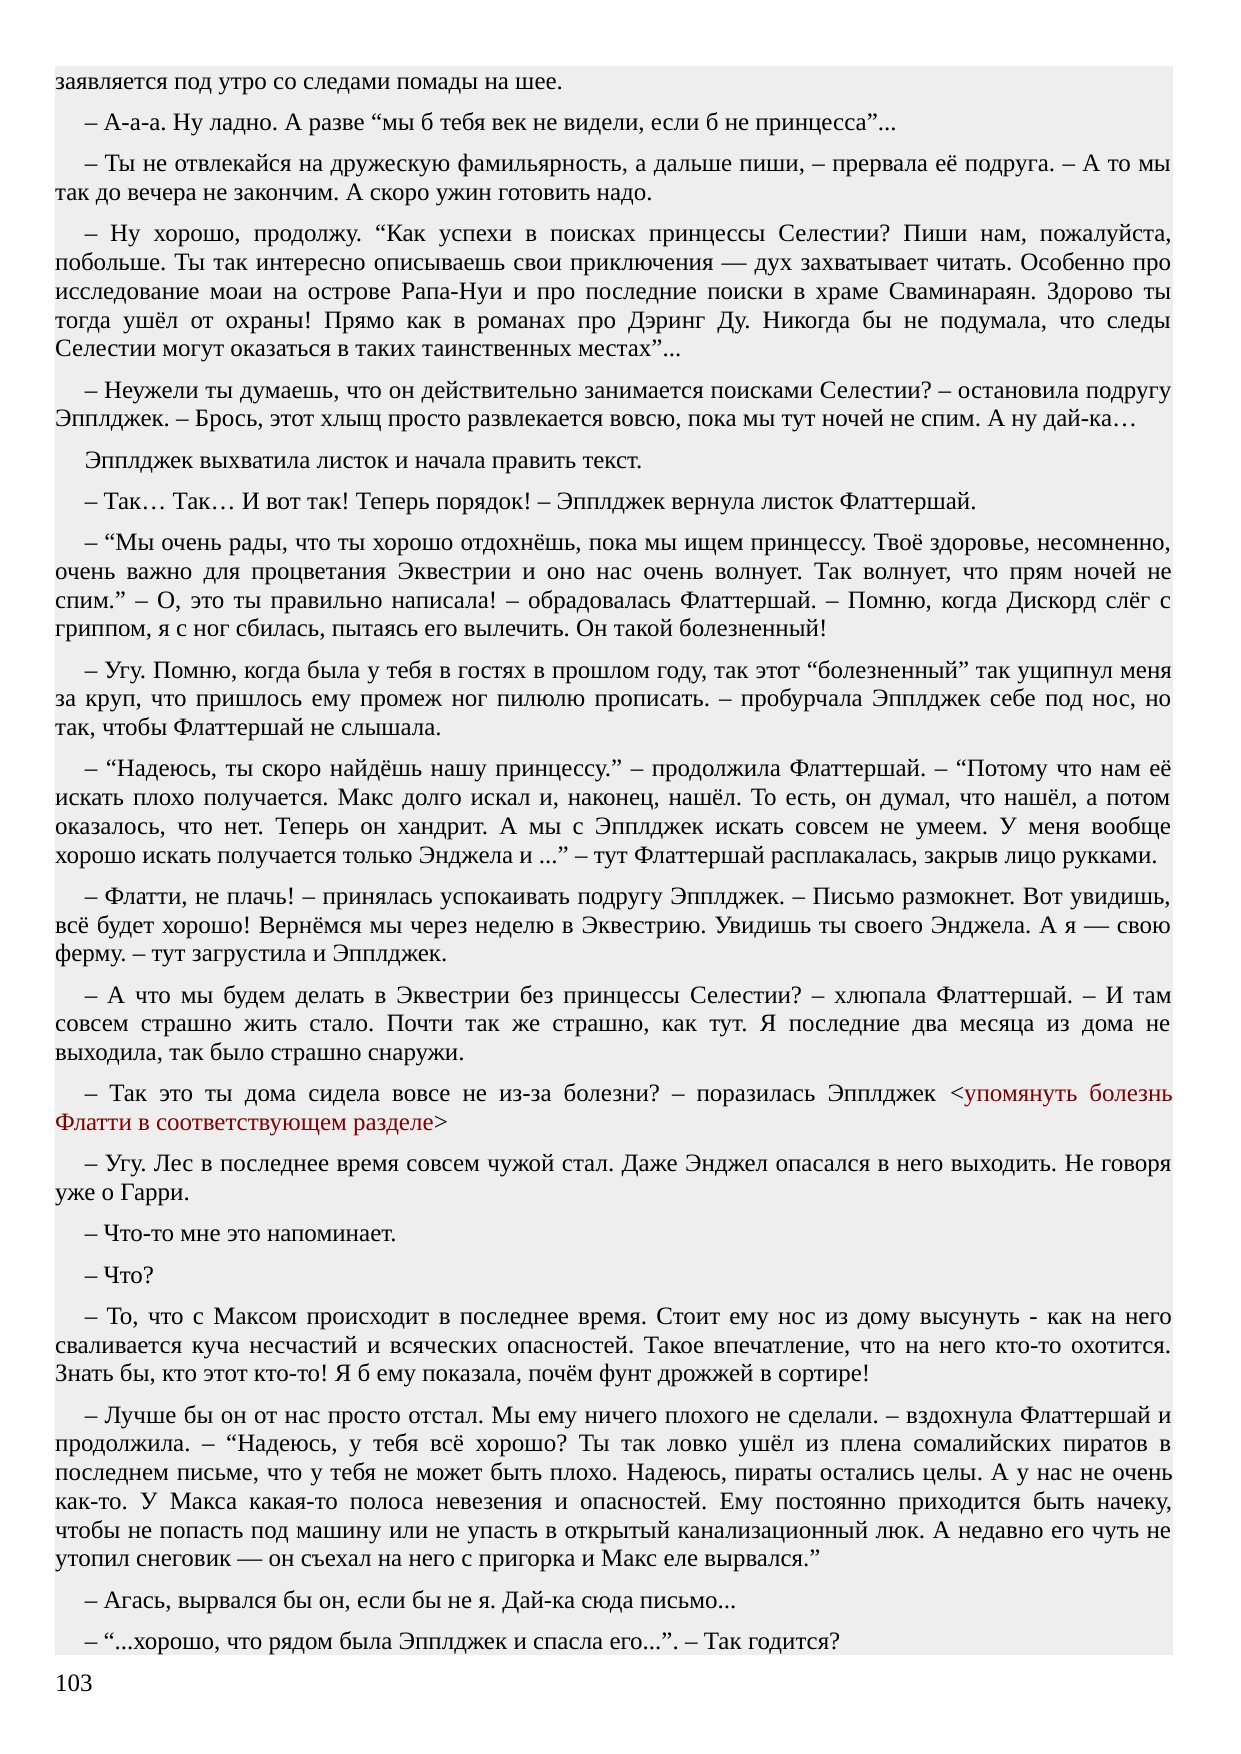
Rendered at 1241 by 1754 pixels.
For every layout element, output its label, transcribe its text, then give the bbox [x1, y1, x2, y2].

text – Ты не отвлекайся на дружескую фамильярность, а дальше пиши, – прервала её подруга. – А то мы так до вечера не закончим. А скоро ужин готовить надо. [55, 148, 1173, 206]
text – Угу. Лес в последнее время совсем чужой стал. Даже Энджел опасался в него выходить. Не говоря уже о Гарри. [55, 1148, 1173, 1206]
text – Флатти, не плачь! – принялась успокаивать подругу Эпплджек. – Письмо размокнет. Вот увидишь, всё будет хорошо! Вернёмся мы через неделю в Эквестрию. Увидишь ты своего Энджела. А я — свою ферму. – тут загрустила и Эпплджек. [55, 881, 1173, 967]
text – Лучше бы он от нас просто отстал. Мы ему ничего плохого не сделали. – вздохнула Флаттершай и продолжила. – “Надеюсь, у тебя всё хорошо? Ты так ловко ушёл из плена сомалийских пиратов в последнем письме, что у тебя не может быть плохо. Надеюсь, пираты остались целы. А у нас не очень как-то. У Макса какая-то полоса невезения и опасностей. Ему постоянно приходится быть начеку, чтобы не попасть под машину или не упасть в открытый канализационный люк. А недавно его чуть не утопил снеговик — он съехал на него с пригорка и Макс еле вырвался.” [55, 1400, 1173, 1572]
text – Агась, вырвался бы он, если бы не я. Дай-ка сюда письмо... [55, 1585, 1173, 1613]
text – Неужели ты думаешь, что он действительно занимается поисками Селестии? – остановила подругу Эпплджек. – Брось, этот хлыщ просто развлекается вовсю, пока мы тут ночей не спим. А ну дай-ка… [55, 375, 1173, 432]
text – “Мы очень рады, что ты хорошо отдохнёшь, пока мы ищем принцессу. Твоё здоровье, несомненно, очень важно для процветания Эквестрии и оно нас очень волнует. Так волнует, что прям ночей не спим.” – О, это ты правильно написала! – обрадовалась Флаттершай. – Помню, когда Дискорд слёг с гриппом, я с ног сбилась, пытаясь его вылечить. Он такой болезненный! [55, 527, 1173, 642]
text – “...хорошо, что рядом была Эпплджек и спасла его...”. – Так годится? [55, 1626, 1173, 1655]
text – “Надеюсь, ты скоро найдёшь нашу принцессу.” – продолжила Флаттершай. – “Потому что нам её искать плохо получается. Макс долго искал и, наконец, нашёл. То есть, он думал, что нашёл, а потом оказалось, что нет. Теперь он хандрит. А мы с Эпплджек искать совсем не умеем. У меня вообще хорошо искать получается только Энджела и ...” – тут Флаттершай расплакалась, закрыв лицо рукками. [55, 753, 1173, 868]
text заявляется под утро со следами помады на шее. [55, 66, 1173, 95]
text – Так… Так… И вот так! Теперь порядок! – Эпплджек вернула листок Флаттершай. [55, 486, 1173, 515]
text – А-а-а. Ну ладно. А разве “мы б тебя век не видели, если б не принцесса”... [55, 107, 1173, 136]
text Эпплджек выхватила листок и начала править текст. [55, 445, 1173, 473]
text – Угу. Помню, когда была у тебя в гостях в прошлом году, так этот “болезненный” так ущипнул меня за круп, что пришлось ему промеж ног пилюлю прописать. – пробурчала Эпплджек себе под нос, но так, чтобы Флаттершай не слышала. [55, 655, 1173, 741]
text – А что мы будем делать в Эквестрии без принцессы Селестии? – хлюпала Флаттершай. – И там совсем страшно жить стало. Почти так же страшно, как тут. Я последние два месяца из дома не выходила, так было страшно снаружи. [55, 980, 1173, 1066]
text – Так это ты дома сидела вовсе не из-за болезни? – поразилась Эпплджек <упомянуть болезнь Флатти в соответствующем разделе> [55, 1078, 1173, 1136]
text – Ну хорошо, продолжу. “Как успехи в поисках принцессы Селестии? Пиши нам, пожалуйста, побольше. Ты так интересно описываешь свои приключения — дух захватывает читать. Особенно про исследование моаи на острове Рапа-Нуи и про последние поиски в храме Сваминараян. Здорово ты тогда ушёл от охраны! Прямо как в романах про Дэринг Ду. Никогда бы не подумала, что следы Селестии могут оказаться в таких таинственных местах”... [55, 218, 1173, 362]
text – Что-то мне это напоминает. [55, 1218, 1173, 1247]
text – Что? [55, 1260, 1173, 1288]
text – То, что с Максом происходит в последнее время. Стоит ему нос из дому высунуть - как на него сваливается куча несчастий и всяческих опасностей. Такое впечатление, что на него кто-то охотится. Знать бы, кто этот кто-то! Я б ему показала, почём фунт дрожжей в сортире! [55, 1301, 1173, 1387]
